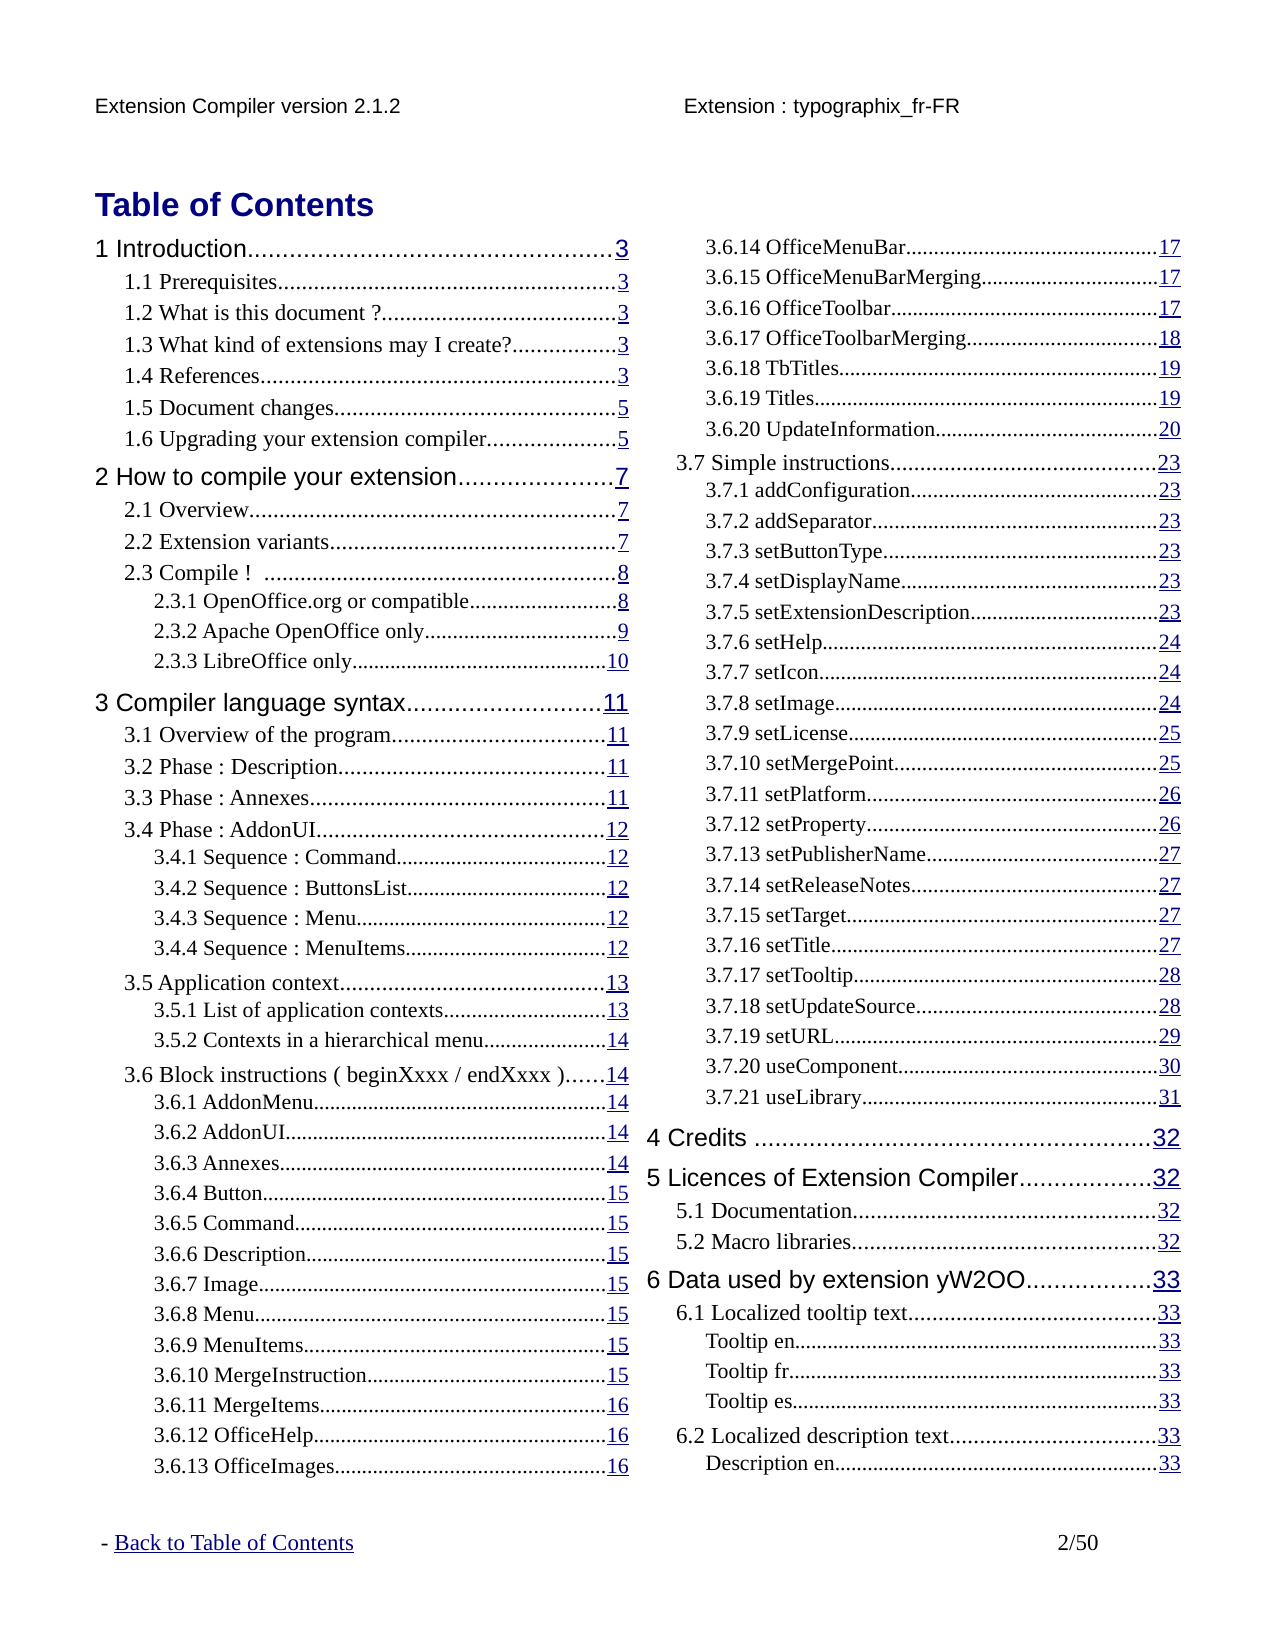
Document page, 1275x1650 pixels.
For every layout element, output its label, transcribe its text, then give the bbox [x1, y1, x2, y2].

text 1.4 References 3 [124, 363, 629, 389]
text 3.6.15 OfficeMenuBarMerging 17 [705, 265, 1181, 289]
text 3.4.4 Sequence : MenuItems 12 [153, 936, 629, 961]
text 2.3.2 Apache OpenOffice only 9 [153, 619, 629, 643]
text 3.5 Application context 13 [124, 969, 629, 995]
text 3.6.1 AddonMenu 14 [153, 1090, 629, 1114]
text 3.4.1 Sequence : Command 12 [153, 845, 629, 870]
text Tooltip es 33 [705, 1389, 1181, 1414]
text 3.5.2 Contexts in a hierarchical menu 14 [153, 1028, 629, 1053]
text 3.6.6 Description 15 [153, 1242, 629, 1266]
text 6.1 Localized tooltip text 33 [676, 1300, 1181, 1326]
text 1.6 Upgrading your extension compiler 5 [124, 426, 629, 452]
text 3.1 Overview of the program 11 [124, 722, 629, 748]
text 4 Credits 32 [646, 1124, 1181, 1152]
text 3.7.6 setHelp 24 [705, 630, 1181, 654]
text 3.7.14 setReleaseNotes 27 [705, 872, 1181, 897]
text 3.6.14 OfficeMenuBar 17 [705, 235, 1181, 259]
text 3.6.19 Titles 19 [705, 386, 1181, 411]
text 3.7.18 setUpdateSource 28 [705, 994, 1181, 1018]
text 3.6.11 MergeItems 16 [153, 1393, 629, 1418]
text 3.4 Phase : AddonUI 12 [124, 817, 629, 842]
text 3.4.3 Sequence : Menu 12 [153, 906, 629, 930]
text 3.7.13 setPublisherName 27 [705, 842, 1181, 867]
text 3.6.3 Annexes 14 [153, 1151, 629, 1175]
text 3.6.5 Command 15 [153, 1211, 629, 1236]
text 3.3 Phase : Annexes 11 [124, 785, 629, 811]
text 3.7.1 addConfiguration 23 [705, 478, 1181, 503]
text 5.1 Documentation 32 [676, 1198, 1181, 1223]
text 3.6.16 OfficeToolbar 17 [705, 295, 1181, 320]
text Tooltip fr 33 [705, 1359, 1181, 1383]
text 2.3 Compile ! 8 [124, 560, 629, 586]
text 5.2 Macro libraries 32 [676, 1229, 1181, 1254]
text 3.2 Phase : Description 11 [124, 754, 629, 779]
text 1.1 Prerequisites 3 [124, 269, 629, 294]
text 3.6.12 OfficeHelp 16 [153, 1423, 629, 1448]
text 3.7.10 setMergePoint 25 [705, 751, 1181, 776]
text 2.1 Overview 7 [124, 497, 629, 523]
text Tooltip en 33 [705, 1329, 1181, 1353]
text 3.6.9 MenuItems 15 [153, 1332, 629, 1357]
text 3.6.8 Menu 15 [153, 1302, 629, 1327]
text 3.7 Simple instructions 23 [676, 450, 1181, 476]
text 3.7.3 setButtonType 23 [705, 539, 1181, 563]
text 1 Introduction 3 [94, 235, 629, 263]
text 2.3.1 OpenOffice.org or compatible 8 [153, 589, 629, 613]
text 3.7.19 setURL 29 [705, 1024, 1181, 1048]
text 3.7.15 setTarget 27 [705, 903, 1181, 927]
text 3.5.1 List of application contexts 13 [153, 998, 629, 1022]
text 2.2 Extension variants 7 [124, 529, 629, 554]
text 3.7.12 setProperty 26 [705, 812, 1181, 836]
text 3.6 Block instructions ( beginXxxx / endXxxx ) 14 [124, 1062, 629, 1087]
text 6.2 Localized description text 33 [676, 1423, 1181, 1448]
text 3.6.2 AddonUI 14 [153, 1120, 629, 1145]
text 3.6.10 MergeInstruction 15 [153, 1363, 629, 1387]
text 3.7.2 addSeparator 23 [705, 509, 1181, 533]
text 1.2 What is this document ? 3 [124, 300, 629, 326]
text 3.7.5 setExtensionDescription 23 [705, 600, 1181, 624]
text 3.7.16 setTitle 27 [705, 933, 1181, 958]
text 3.6.20 UpdateInformation 20 [705, 417, 1181, 441]
text 3.6.13 OfficeImages 16 [153, 1454, 629, 1478]
text 3.7.11 setPlatform 26 [705, 782, 1181, 806]
text 1.3 What kind of extensions may I create? 3 [124, 332, 629, 357]
text 5 Licences of Extension Compiler 32 [646, 1164, 1181, 1192]
text 3.7.20 useComponent 30 [705, 1054, 1181, 1079]
text 3.6.7 Image 15 [153, 1272, 629, 1296]
text Description en 33 [705, 1451, 1181, 1476]
text 3 Compiler language syntax 11 [94, 688, 629, 716]
text 2 How to compile your extension 7 [94, 463, 629, 491]
text 3.7.8 setImage 24 [705, 691, 1181, 715]
text 3.7.17 setTooltip 28 [705, 963, 1181, 988]
subtitle Table of Contents [94, 186, 1181, 223]
text 6 Data used by extension yW2OO 33 [646, 1266, 1181, 1294]
text 3.6.4 Button 15 [153, 1181, 629, 1205]
text 3.7.7 setIcon 24 [705, 660, 1181, 685]
text 3.7.9 setLicense 25 [705, 721, 1181, 745]
text 3.7.4 setDisplayName 23 [705, 569, 1181, 594]
text 3.4.2 Sequence : ButtonsList 12 [153, 876, 629, 900]
text 3.6.17 OfficeToolbarMerging 18 [705, 326, 1181, 350]
text 1.5 Document changes 5 [124, 394, 629, 420]
text 3.7.21 useLibrary 31 [705, 1085, 1181, 1109]
text 2.3.3 LibreOffice only 10 [153, 649, 629, 674]
text 3.6.18 TbTitles 19 [705, 356, 1181, 381]
